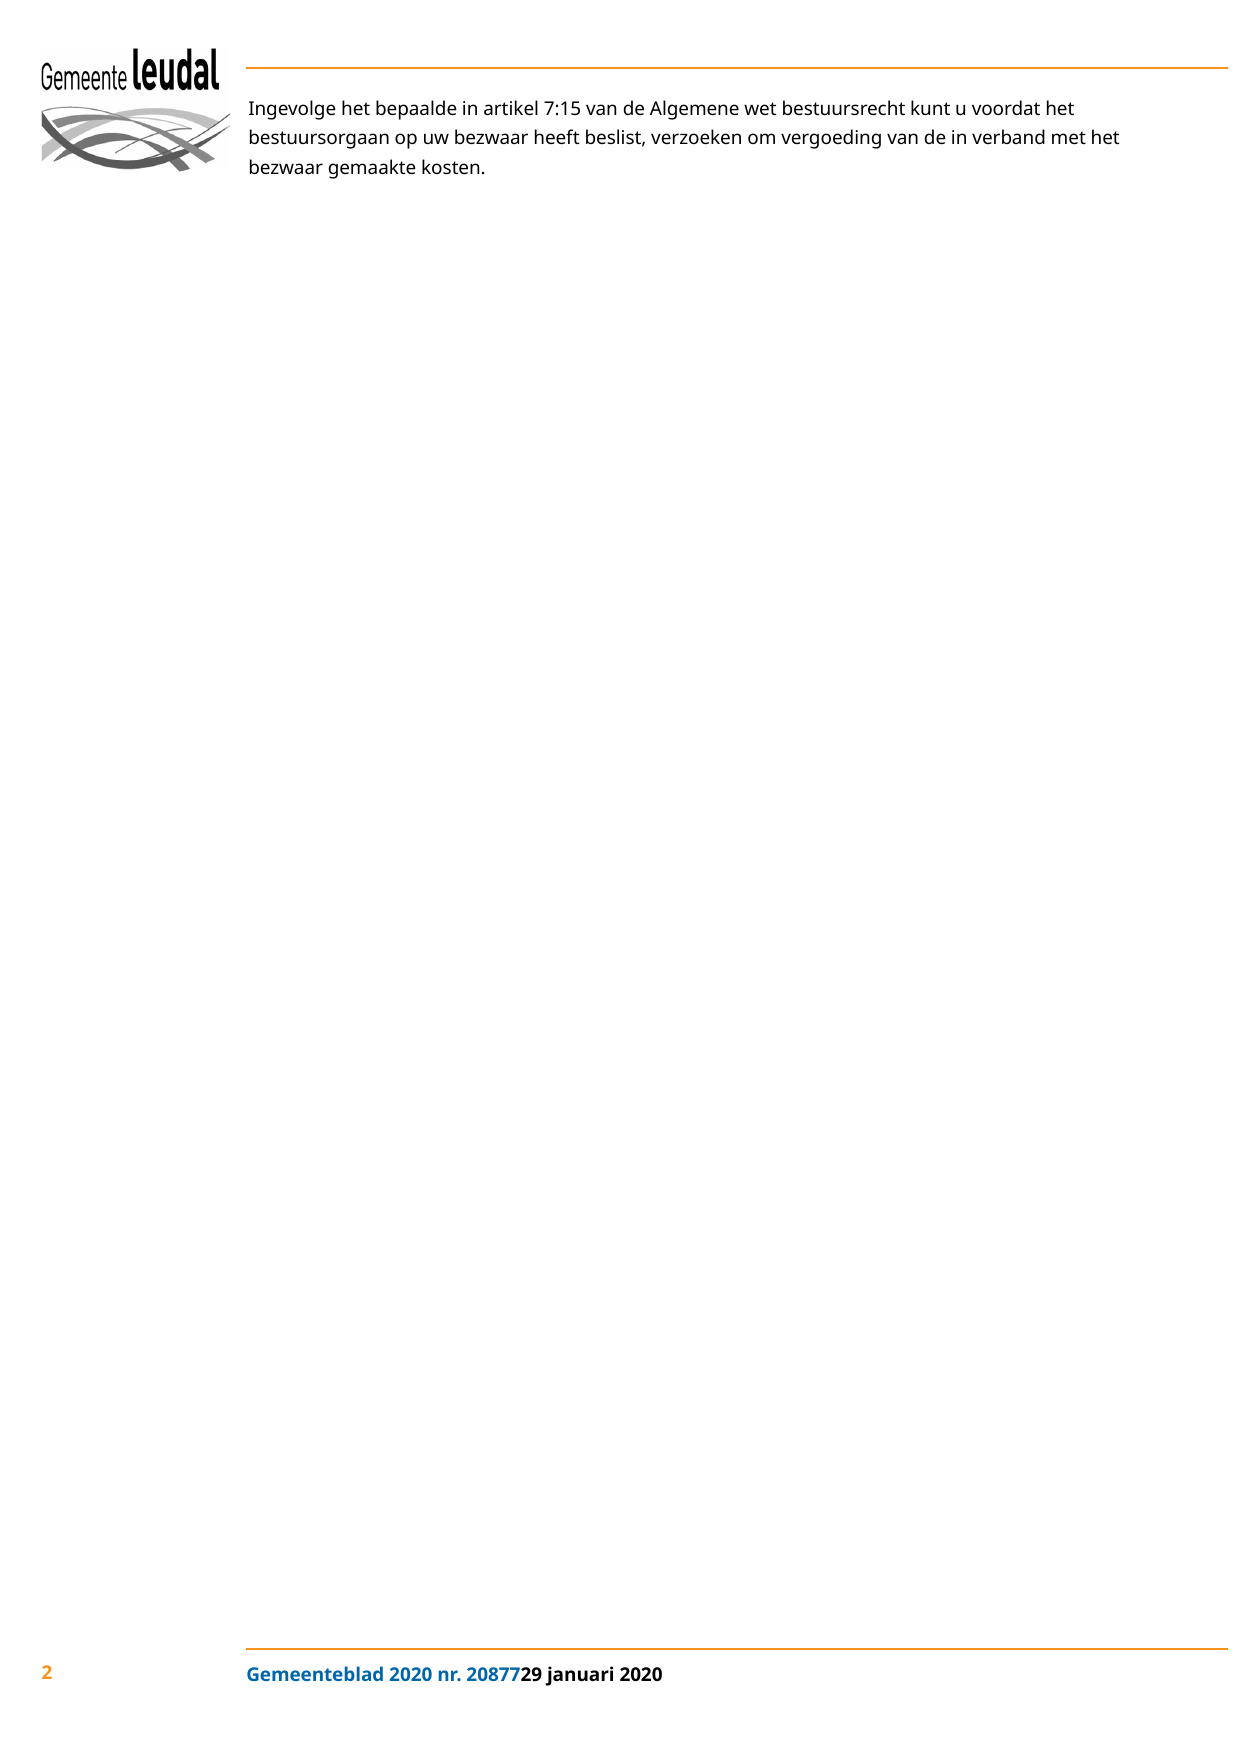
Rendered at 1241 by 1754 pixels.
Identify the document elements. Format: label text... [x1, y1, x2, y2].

picture [41, 47, 231, 172]
text Ingevolge het bepaalde in artikel 7:15 van de Algemene wet bestuursrecht kunt u voordat het bestuursorgaan op uw bezwaar heeft beslist, verzoeken om vergoeding van de in verband met het bezwaar gemaakte kosten. [248, 95, 1152, 180]
